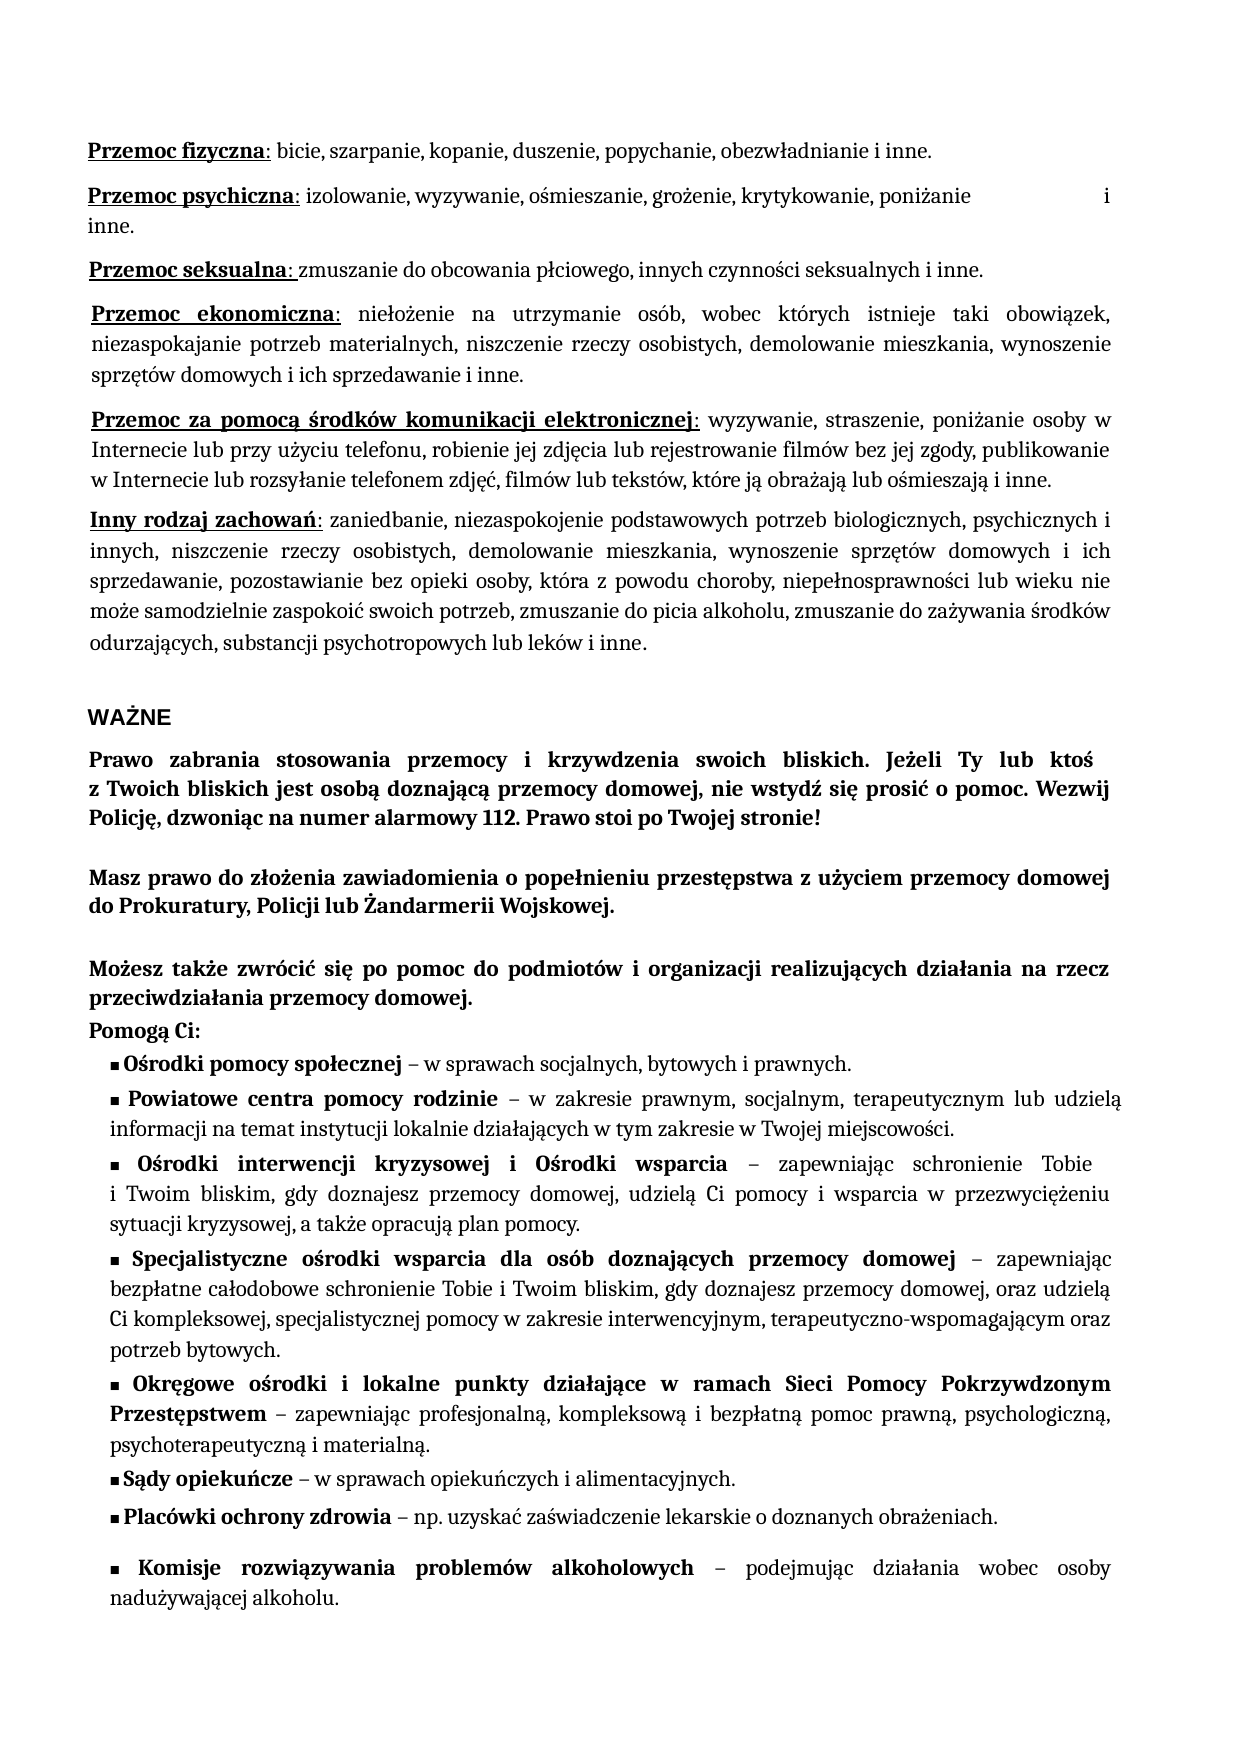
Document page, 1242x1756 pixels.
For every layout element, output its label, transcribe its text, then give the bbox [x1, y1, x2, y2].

text Przemoc psychiczna: izolowanie, wyzywanie, ośmieszanie, grożenie, krytykowanie, poniżanie i inne. [87, 182, 1112, 239]
text ■ Powiatowe centra pomocy rodzinie – w zakresie prawnym, socjalnym, terapeutycznym lub udzielą informacji na temat instytucji lokalnie działających w tym zakresie w Twojej miejscowości. [109, 1086, 1122, 1142]
text Przemoc seksualna: zmuszanie do obcowania płciowego, innych czynności seksualnych i inne. [88, 257, 1112, 283]
text ■ Placówki ochrony zdrowia – np. uzyskać zaświadczenie lekarskie o doznanych obrażeniach. [109, 1503, 1112, 1530]
text Masz prawo do złożenia zawiadomienia o popełnieniu przestępstwa z użyciem przemocy domowej do Prokuratury, Policji lub Żandarmerii Wojskowej. [88, 864, 1111, 920]
text Inny rodzaj zachowań: zaniedbanie, niezaspokojenie podstawowych potrzeb biologicznych, psychicznych i innych, niszczenie rzeczy osobistych, demolowanie mieszkania, wynoszenie sprzętów domowych i ich sprzedawanie, pozostawianie bez opieki osoby, która z powodu choroby, niepełnosprawności lub wieku nie może samodzielnie zaspokoić swoich potrzeb, zmuszanie do picia alkoholu, zmuszanie do zażywania środków odurzających, substancji psychotropowych lub leków i inne. [89, 507, 1112, 656]
text Przemoc fizyczna: bicie, szarpanie, kopanie, duszenie, popychanie, obezwładnianie i inne. [87, 137, 1112, 164]
text Prawo zabrania stosowania przemocy i krzywdzenia swoich bliskich. Jeżeli Ty lub ktoś z Twoich bliskich jest osobą doznającą przemocy domowej, nie wstydź się prosić o pomoc. Wezwij Policję, dzwoniąc na numer alarmowy 112. Prawo stoi po Twojej stronie! [88, 746, 1111, 831]
text Możesz także zwrócić się po pomoc do podmiotów i organizacji realizujących działania na rzecz przeciwdziałania przemocy domowej. [88, 956, 1111, 1011]
text Przemoc za pomocą środków komunikacji elektronicznej: wyzywanie, straszenie, poniżanie osoby w Internecie lub przy użyciu telefonu, robienie jej zdjęcia lub rejestrowanie filmów bez jej zgody, publikowanie w Internecie lub rozsyłanie telefonem zdjęć, filmów lub tekstów, które ją obrażają lub ośmieszają i inne. [91, 407, 1112, 493]
text ■ Okręgowe ośrodki i lokalne punkty działające w ramach Sieci Pomocy Pokrzywdzonym Przestępstwem – zapewniając profesjonalną, kompleksową i bezpłatną pomoc prawną, psychologiczną, psychoterapeutyczną i materialną. [109, 1371, 1112, 1458]
text Przemoc ekonomiczna: niełożenie na utrzymanie osób, wobec których istnieje taki obowiązek, niezaspokajanie potrzeb materialnych, niszczenie rzeczy osobistych, demolowanie mieszkania, wynoszenie sprzętów domowych i ich sprzedawanie i inne. [91, 301, 1112, 388]
text WAŻNE [87, 704, 1109, 730]
text ■ Sądy opiekuńcze – w sprawach opiekuńczych i alimentacyjnych. [109, 1466, 1112, 1492]
text ■ Ośrodki pomocy społecznej – w sprawach socjalnych, bytowych i prawnych. [109, 1051, 1112, 1077]
text ■ Specjalistyczne ośrodki wsparcia dla osób doznających przemocy domowej – zapewniając bezpłatne całodobowe schronienie Tobie i Twoim bliskim, gdy doznajesz przemocy domowej, oraz udzielą Ci kompleksowej, specjalistycznej pomocy w zakresie interwencyjnym, terapeutyczno-wspomagającym oraz potrzeb bytowych. [109, 1246, 1112, 1363]
text Pomogą Ci: [88, 1018, 1111, 1044]
text ■ Ośrodki interwencji kryzysowej i Ośrodki wsparcia – zapewniając schronienie Tobie i Twoim bliskim, gdy doznajesz przemocy domowej, udzielą Ci pomocy i wsparcia w przezwyciężeniu sytuacji kryzysowej, a także opracują plan pomocy. [109, 1151, 1112, 1238]
text ■ Komisje rozwiązywania problemów alkoholowych – podejmując działania wobec osoby nadużywającej alkoholu. [109, 1554, 1112, 1611]
